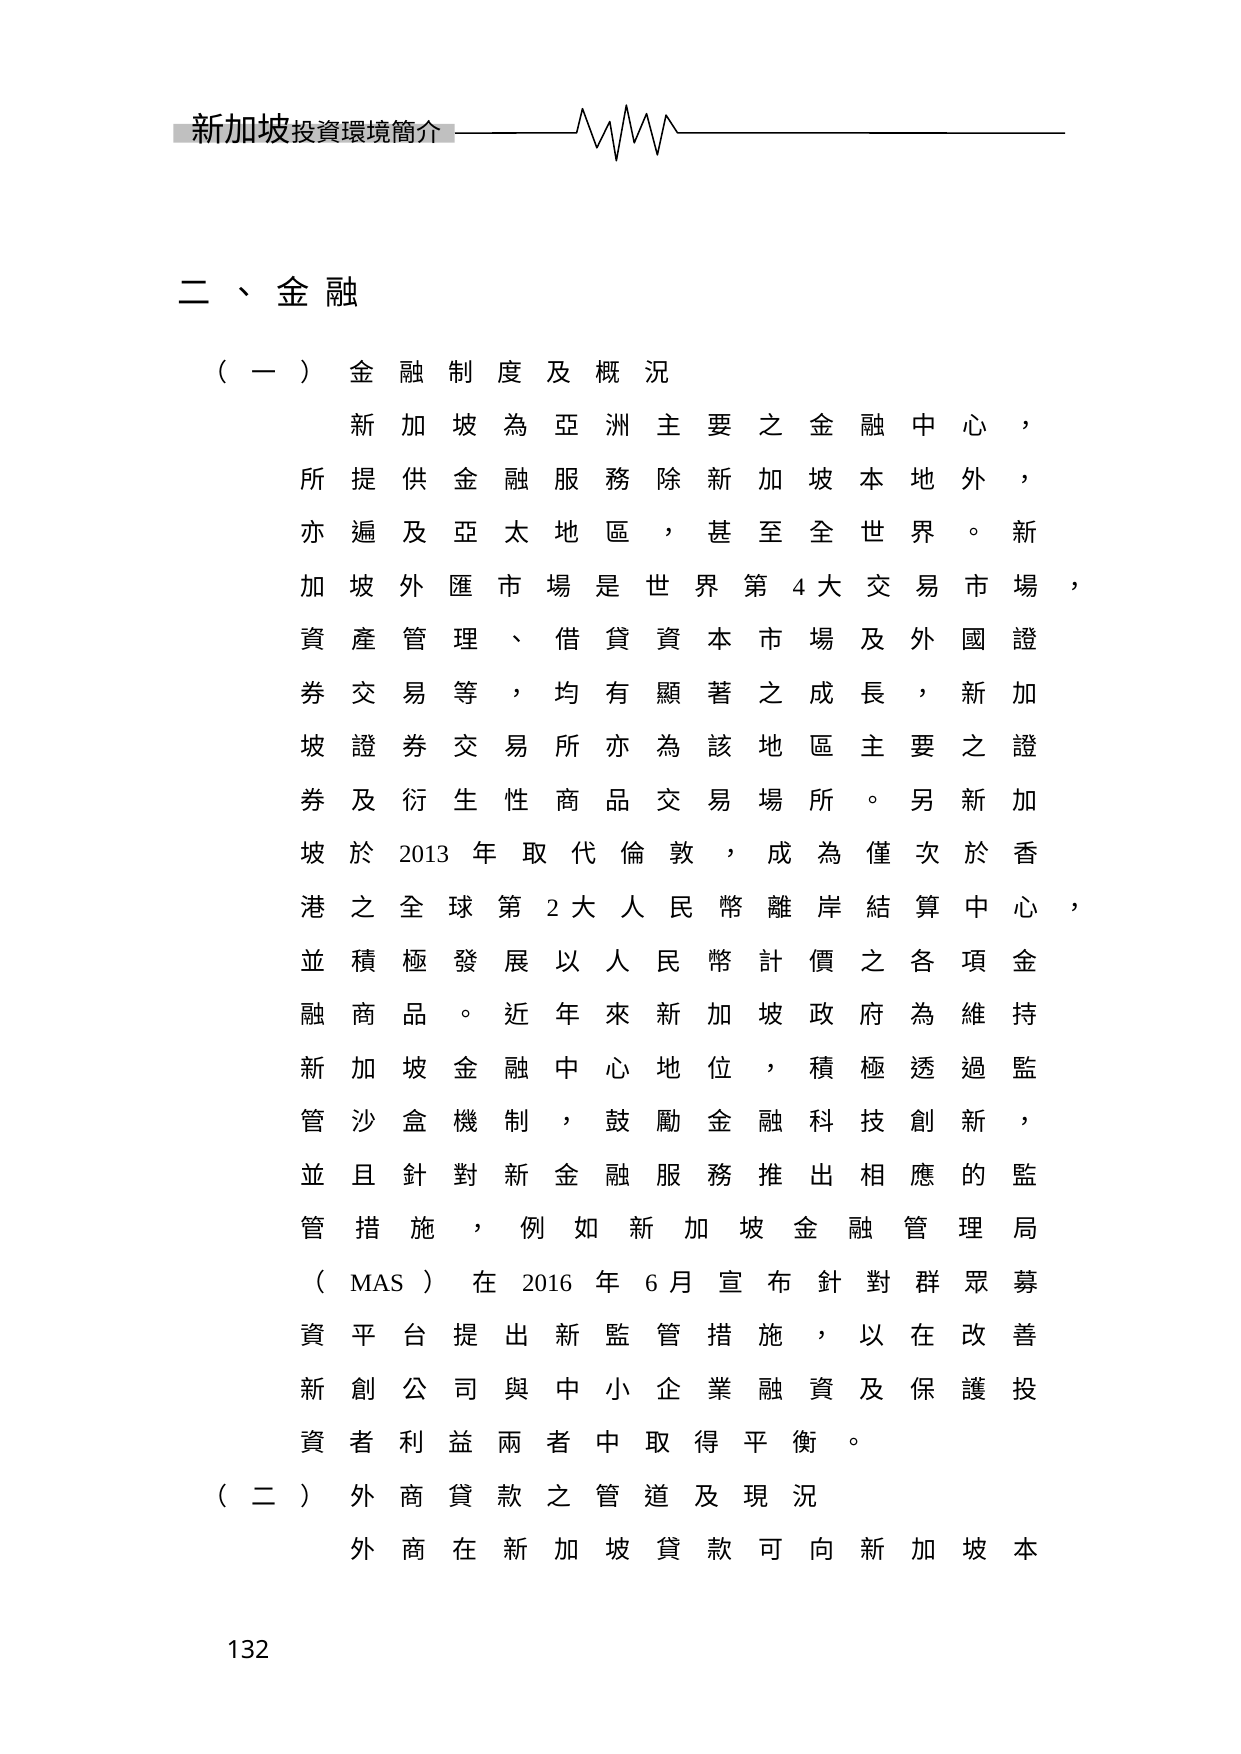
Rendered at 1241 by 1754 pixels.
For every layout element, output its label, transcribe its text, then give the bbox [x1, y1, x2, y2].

text 新加坡為亞洲主要之金融中心，所提供金融服務除新加坡本地外，亦遍及亞太地區，甚至全世界。新加坡外匯市場是世界第4大交易市場，資產管理、借貸資本市場及外國證券交易等，均有顯著之成長，新加坡證券交易所亦為該地區主要之證券及衍生性商品交易場所。另新加坡於2013年取代倫敦，成為僅次於香港之全球第2大人民幣離岸結算中心，並積極發展以人民幣計價之各項金融商品。近年來新加坡政府為維持新加坡金融中心地位，積極透過監管沙盒機制，鼓勵金融科技創新，並且針對新金融服務推出相應的監管措施，例如新加坡金融管理局（MAS）在2016年6月宣布針對群眾募資平台提出新監管措施，以在改善新創公司與中小企業融資及保護投資者利益兩者中取得平衡。 [276, 397, 1063, 1468]
text 二、金融 [178, 263, 1063, 317]
text （一）金融制度及概況 [202, 343, 1063, 397]
text （二）外商貸款之管道及現況 [202, 1468, 1063, 1521]
text 外商在新加坡貸款可向新加坡本 [276, 1521, 1063, 1575]
